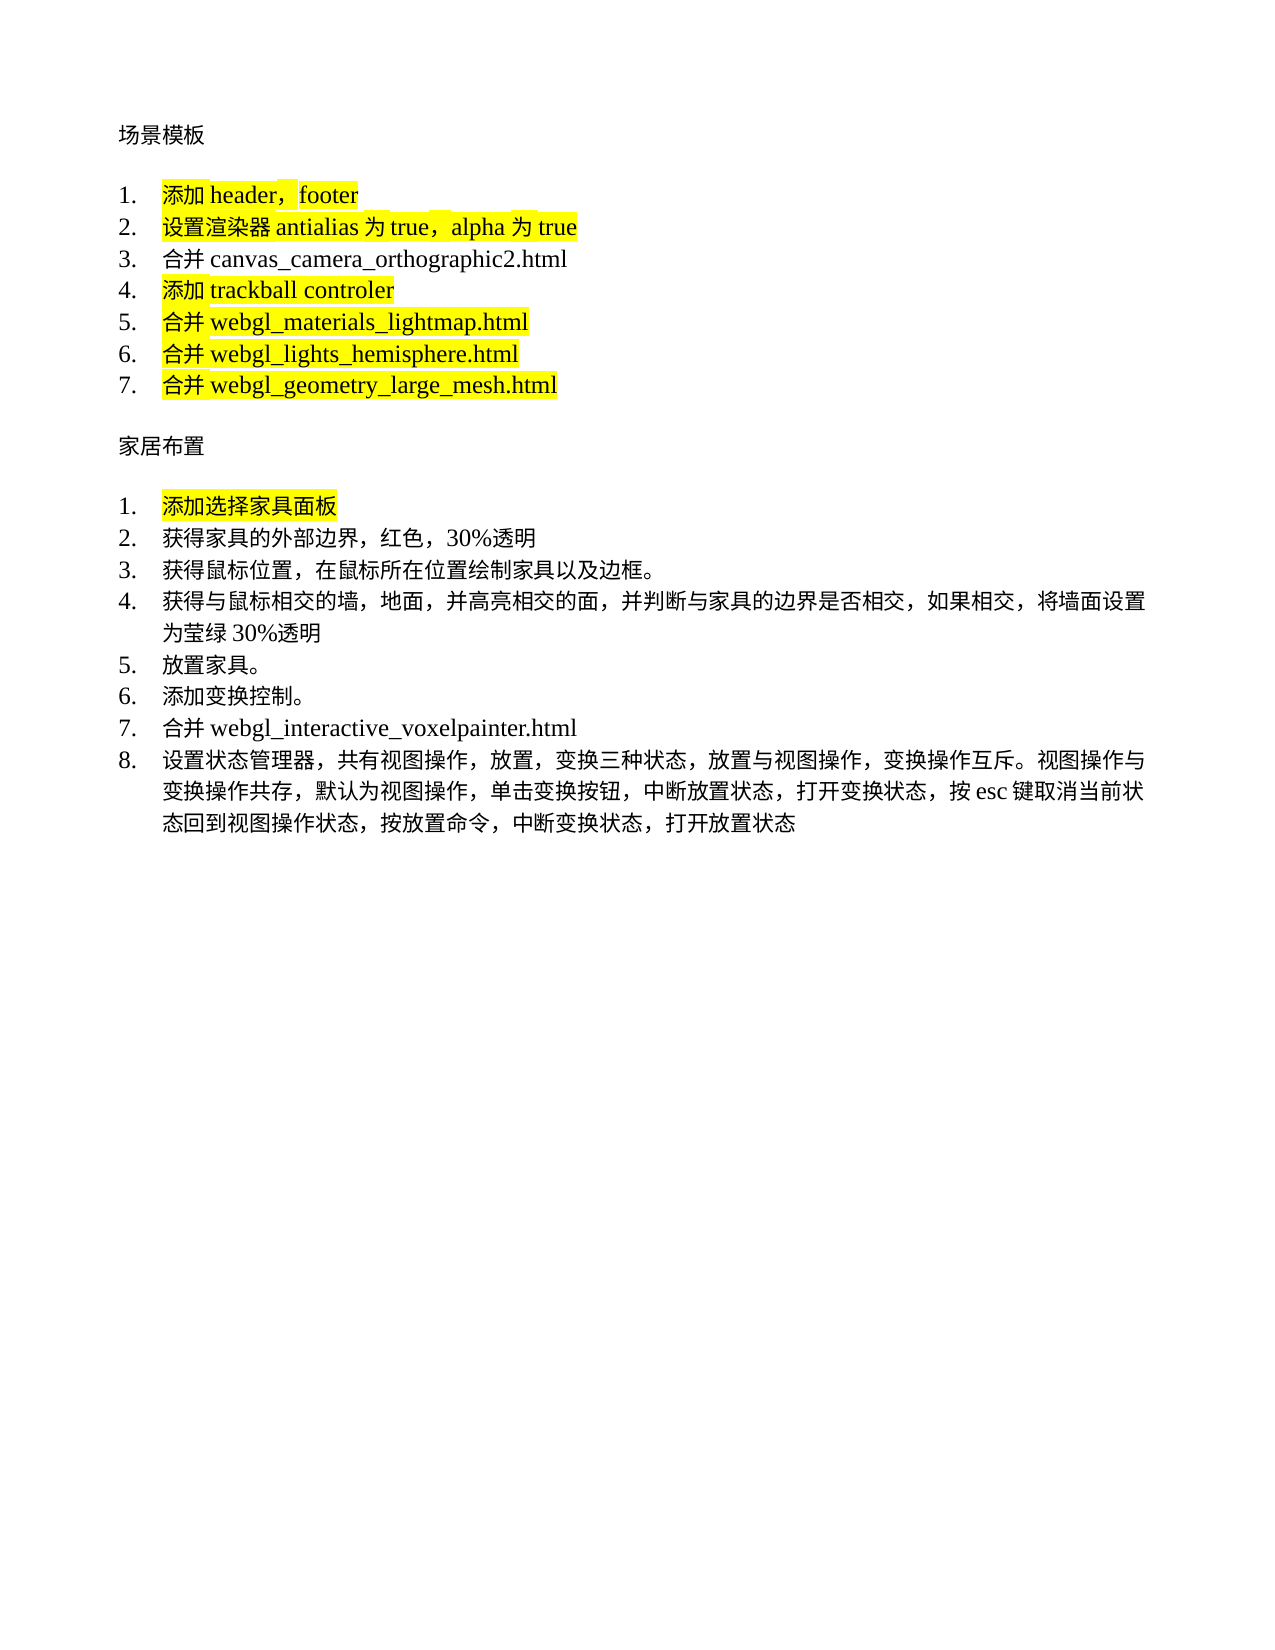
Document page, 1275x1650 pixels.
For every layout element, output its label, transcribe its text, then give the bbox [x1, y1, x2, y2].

text 2. 获得家具的外部边界，红色，30%透明 [118, 521, 1157, 553]
text 3. 获得鼠标位置，在鼠标所在位置绘制家具以及边框。 [118, 553, 1157, 584]
text 2. 设置渲染器antialias为true，alpha 为 true [118, 210, 1157, 242]
text 3. 合并canvas_camera_orthographic2.html [118, 242, 1157, 273]
text 1. 添加header，footer [118, 178, 1157, 210]
text 4. 获得与鼠标相交的墙，地面，并高亮相交的面，并判断与家具的边界是否相交，如果相交，将墙面设置 为莹绿30%透明 [118, 584, 1157, 648]
text 1. 添加选择家具面板 [118, 489, 1157, 521]
text 场景模板 [118, 118, 1157, 150]
text 5. 放置家具。 [118, 648, 1157, 679]
text 6. 合并webgl_lights_hemisphere.html [118, 337, 1157, 368]
text 7. 合并webgl_geometry_large_mesh.html [118, 368, 1157, 400]
text 8. 设置状态管理器，共有视图操作，放置，变换三种状态，放置与视图操作，变换操作互斥。视图操作与 变换操作共存，默认为视图操作，单击变换按钮，中断放置状态，打开变换状态，按esc键取消当前状 态回到视图操作状态，按放置命令，中断变换状态，打开放置状态 [118, 743, 1157, 838]
text 4. 添加trackball controler [118, 273, 1157, 305]
text 7. 合并webgl_interactive_voxelpainter.html [118, 711, 1157, 743]
text 6. 添加变换控制。 [118, 679, 1157, 711]
text 家居布置 [118, 429, 1157, 461]
text 5. 合并webgl_materials_lightmap.html [118, 305, 1157, 337]
